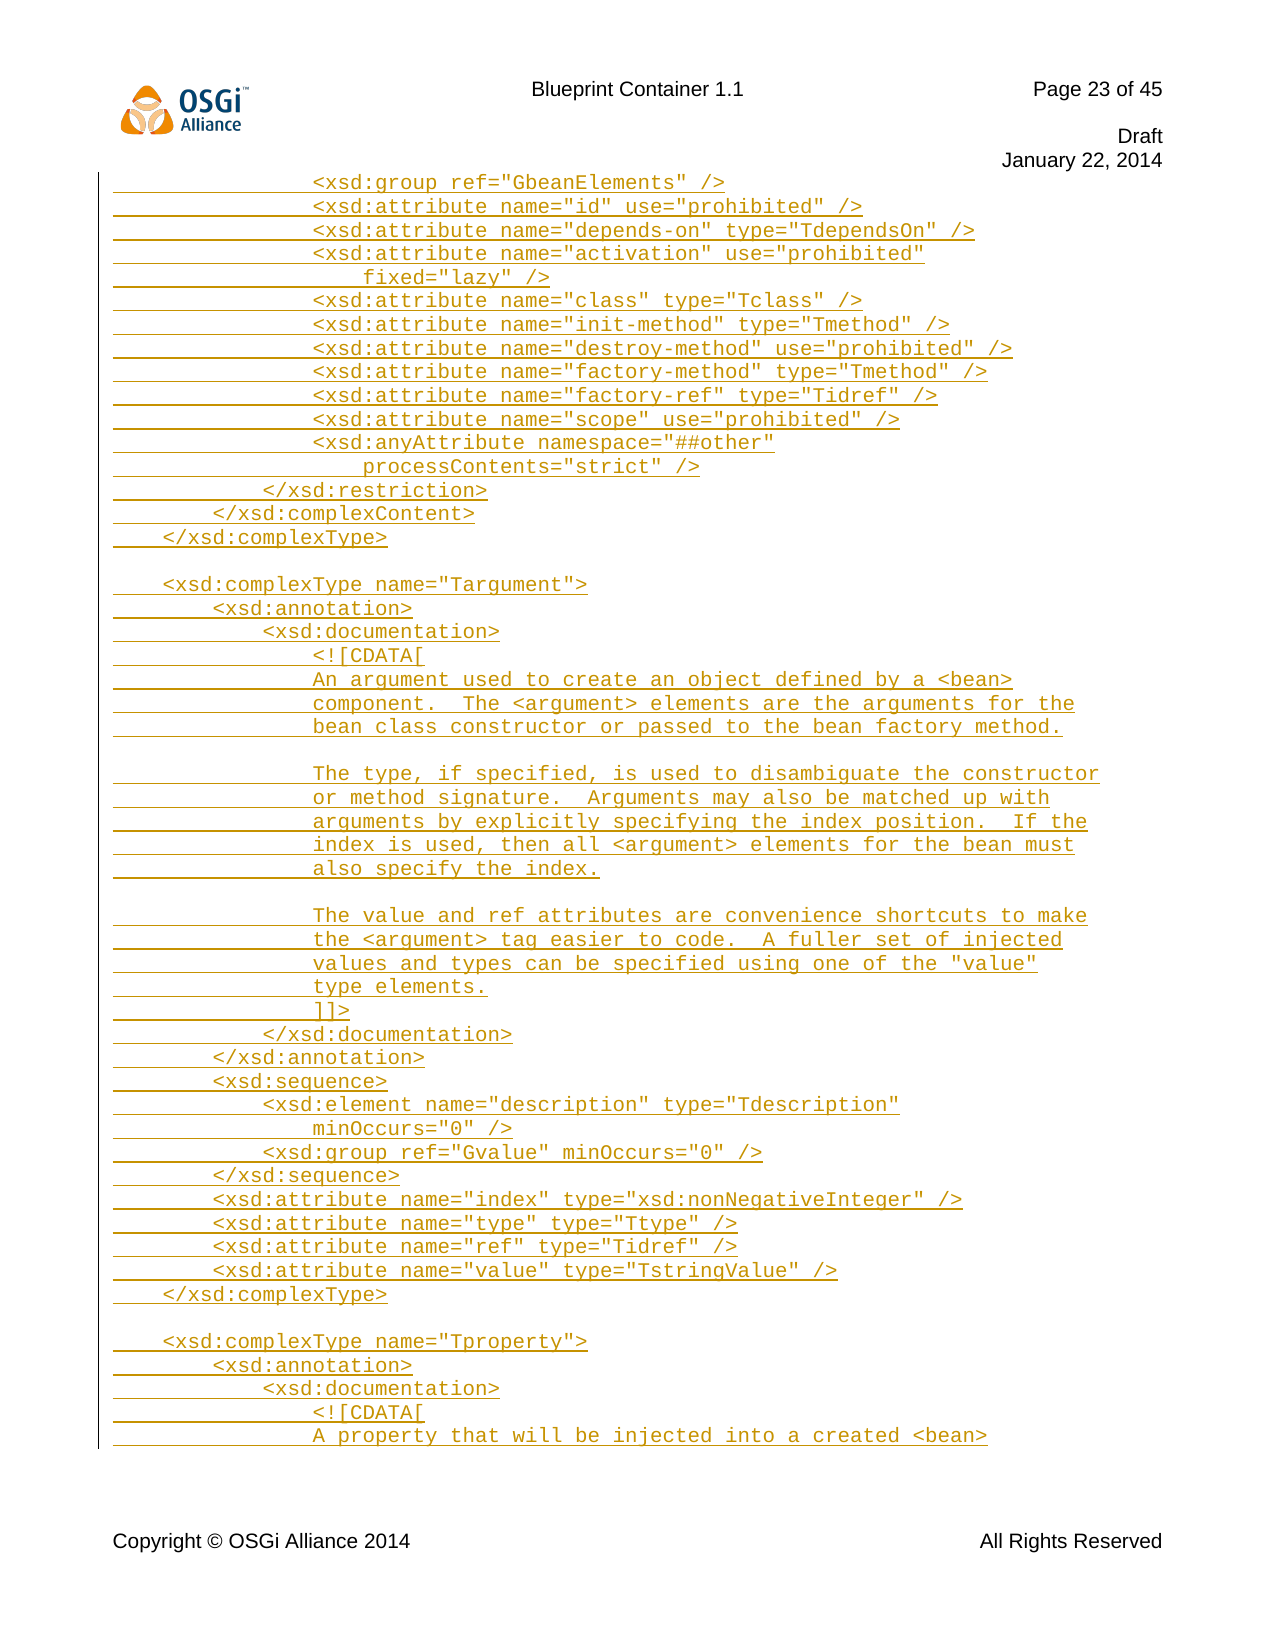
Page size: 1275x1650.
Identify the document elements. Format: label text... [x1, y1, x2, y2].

picture [113, 78, 257, 142]
text <xsd:group ref="GbeanElements" /> <xsd:attribute name="id" use="prohibited" /> <xsd:attribute name="depends-on" type="TdependsOn" /> <xsd:attribute name="activation" use="prohibited" fixed="lazy" /> <xsd:attribute name="class" type="Tclass" /> <xsd:attribute name="init-method" type="Tmethod" /> <xsd:attribute name="destroy-method" use="prohibited" /> <xsd:attribute name="factory-method" type="Tmethod" /> <xsd:attribute name="factory-ref" type="Tidref" /> <xsd:attribute name="scope" use="prohibited" /> <xsd:anyAttribute namespace="##other" processContents="strict" /> </xsd:restriction> </xsd:complexContent> </xsd:complexType> <xsd:complexType name="Targument"> <xsd:annotation> <xsd:documentation> <![CDATA[ An argument used to create an object defined by a <bean> component. The <argument> elements are the arguments for the bean class constructor or passed to the bean factory method. The type, if specified, is used to disambiguate the constructor or method signature. Arguments may also be matched up with arguments by explicitly specifying the index position. If the index is used, then all <argument> elements for the bean must also specify the index. The value and ref attributes are convenience shortcuts to make the <argument> tag easier to code. A fuller set of injected values and types can be specified using one of the "value" type elements. ]]> </xsd:documentation> </xsd:annotation> <xsd:sequence> <xsd:element name="description" type="Tdescription" minOccurs="0" /> <xsd:group ref="Gvalue" minOccurs="0" /> </xsd:sequence> <xsd:attribute name="index" type="xsd:nonNegativeInteger" /> <xsd:attribute name="type" type="Ttype" /> <xsd:attribute name="ref" type="Tidref" /> <xsd:attribute name="value" type="TstringValue" /> </xsd:complexType> <xsd:complexType name="Tproperty"> <xsd:annotation> <xsd:documentation> <![CDATA[ A property that will be injected into a created <bean> [112, 172, 1162, 1449]
